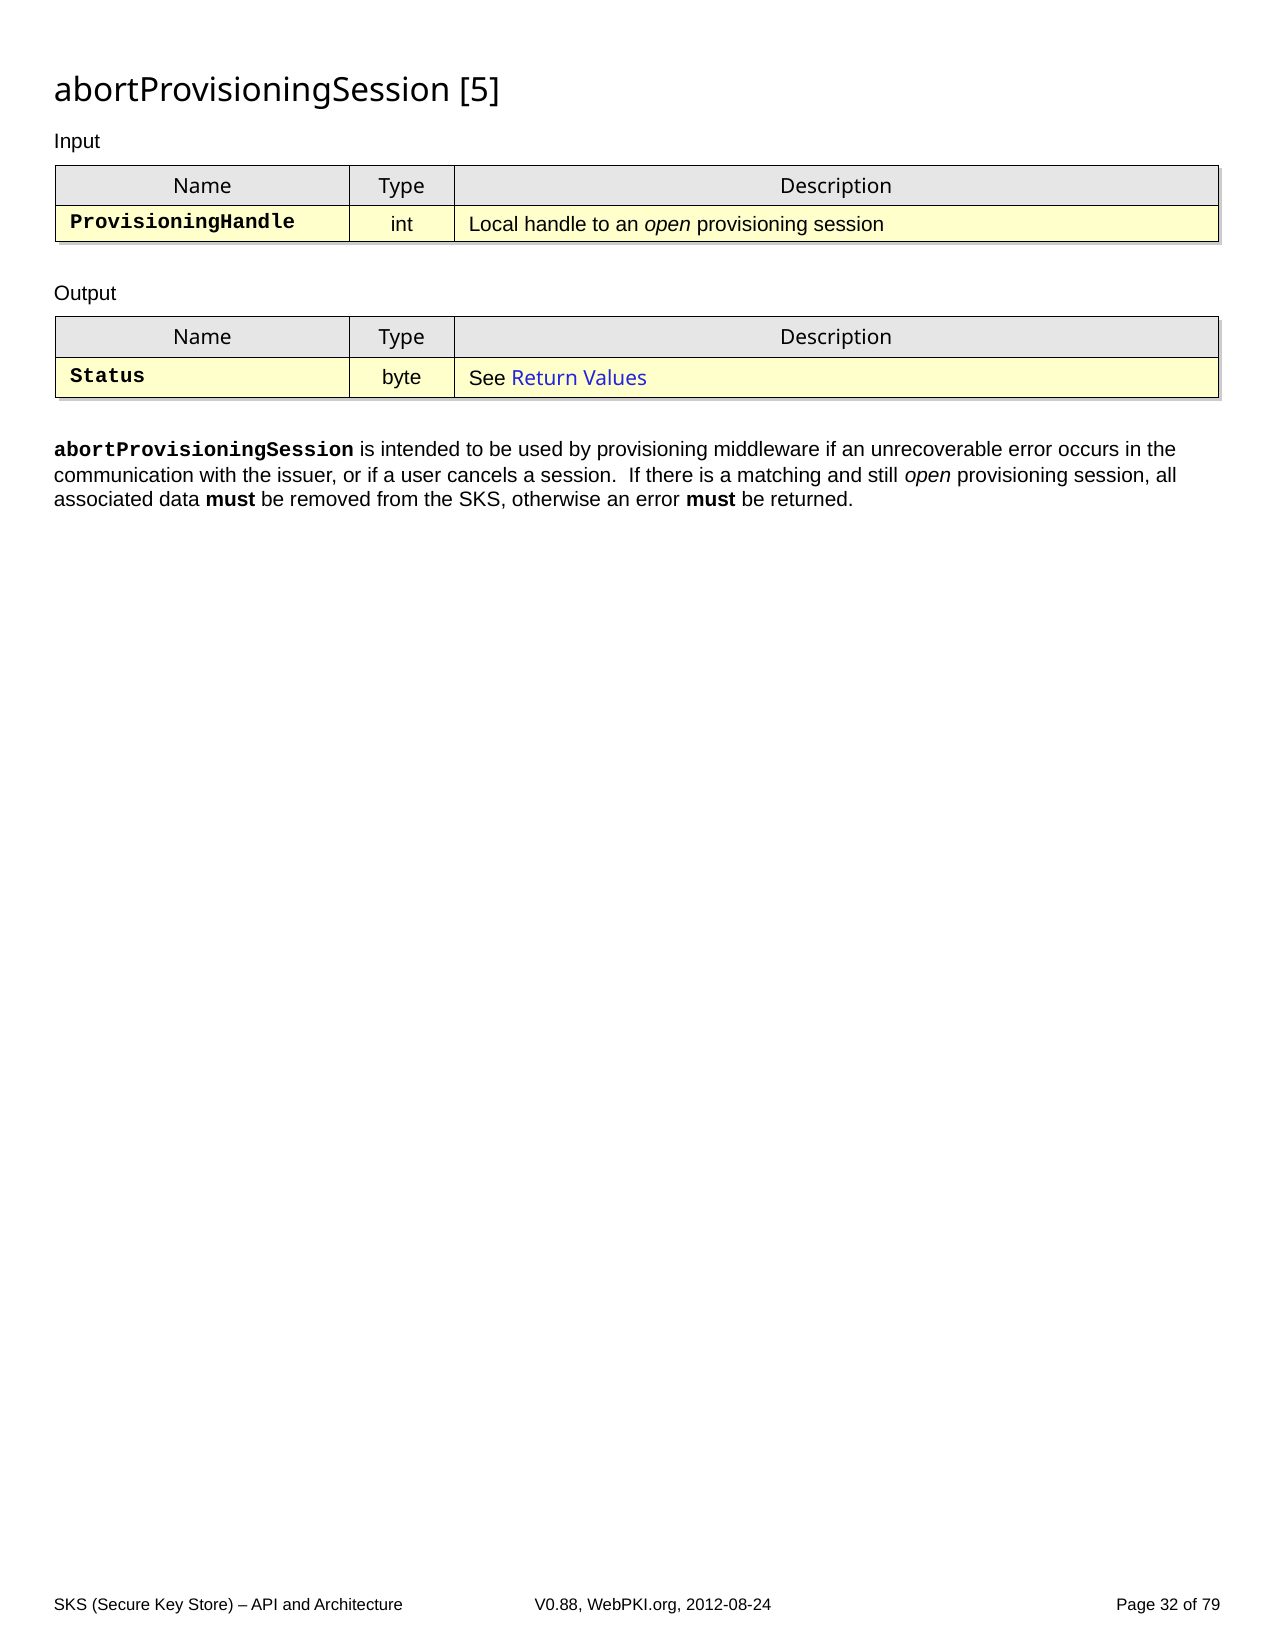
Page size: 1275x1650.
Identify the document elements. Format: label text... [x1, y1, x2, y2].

table_header Type [350, 317, 454, 357]
text Output [54, 281, 1221, 304]
table_header Description [455, 166, 1218, 205]
table_cell See Return Values [455, 358, 1218, 397]
subtitle abortProvisioningSession [5] [54, 66, 1221, 111]
table_header Description [455, 317, 1218, 357]
text Input [54, 129, 1221, 153]
table_header Type [350, 166, 454, 205]
text abortProvisioningSession is intended to be used by provisioning middleware if an unrecoverable error occurs in the communication with the issuer, or if a user cancels a session. If there is a matching and still open provisioning session, all associated data must be removed from the SKS, otherwise an error must be returned. [54, 437, 1221, 510]
table_cell Status [56, 358, 349, 397]
table_header Name [56, 317, 349, 357]
table_cell Local handle to an open provisioning session [455, 206, 1218, 241]
table_cell ProvisioningHandle [56, 206, 349, 241]
table_cell byte [350, 358, 454, 397]
table_cell int [350, 206, 454, 241]
table_header Name [56, 166, 349, 205]
